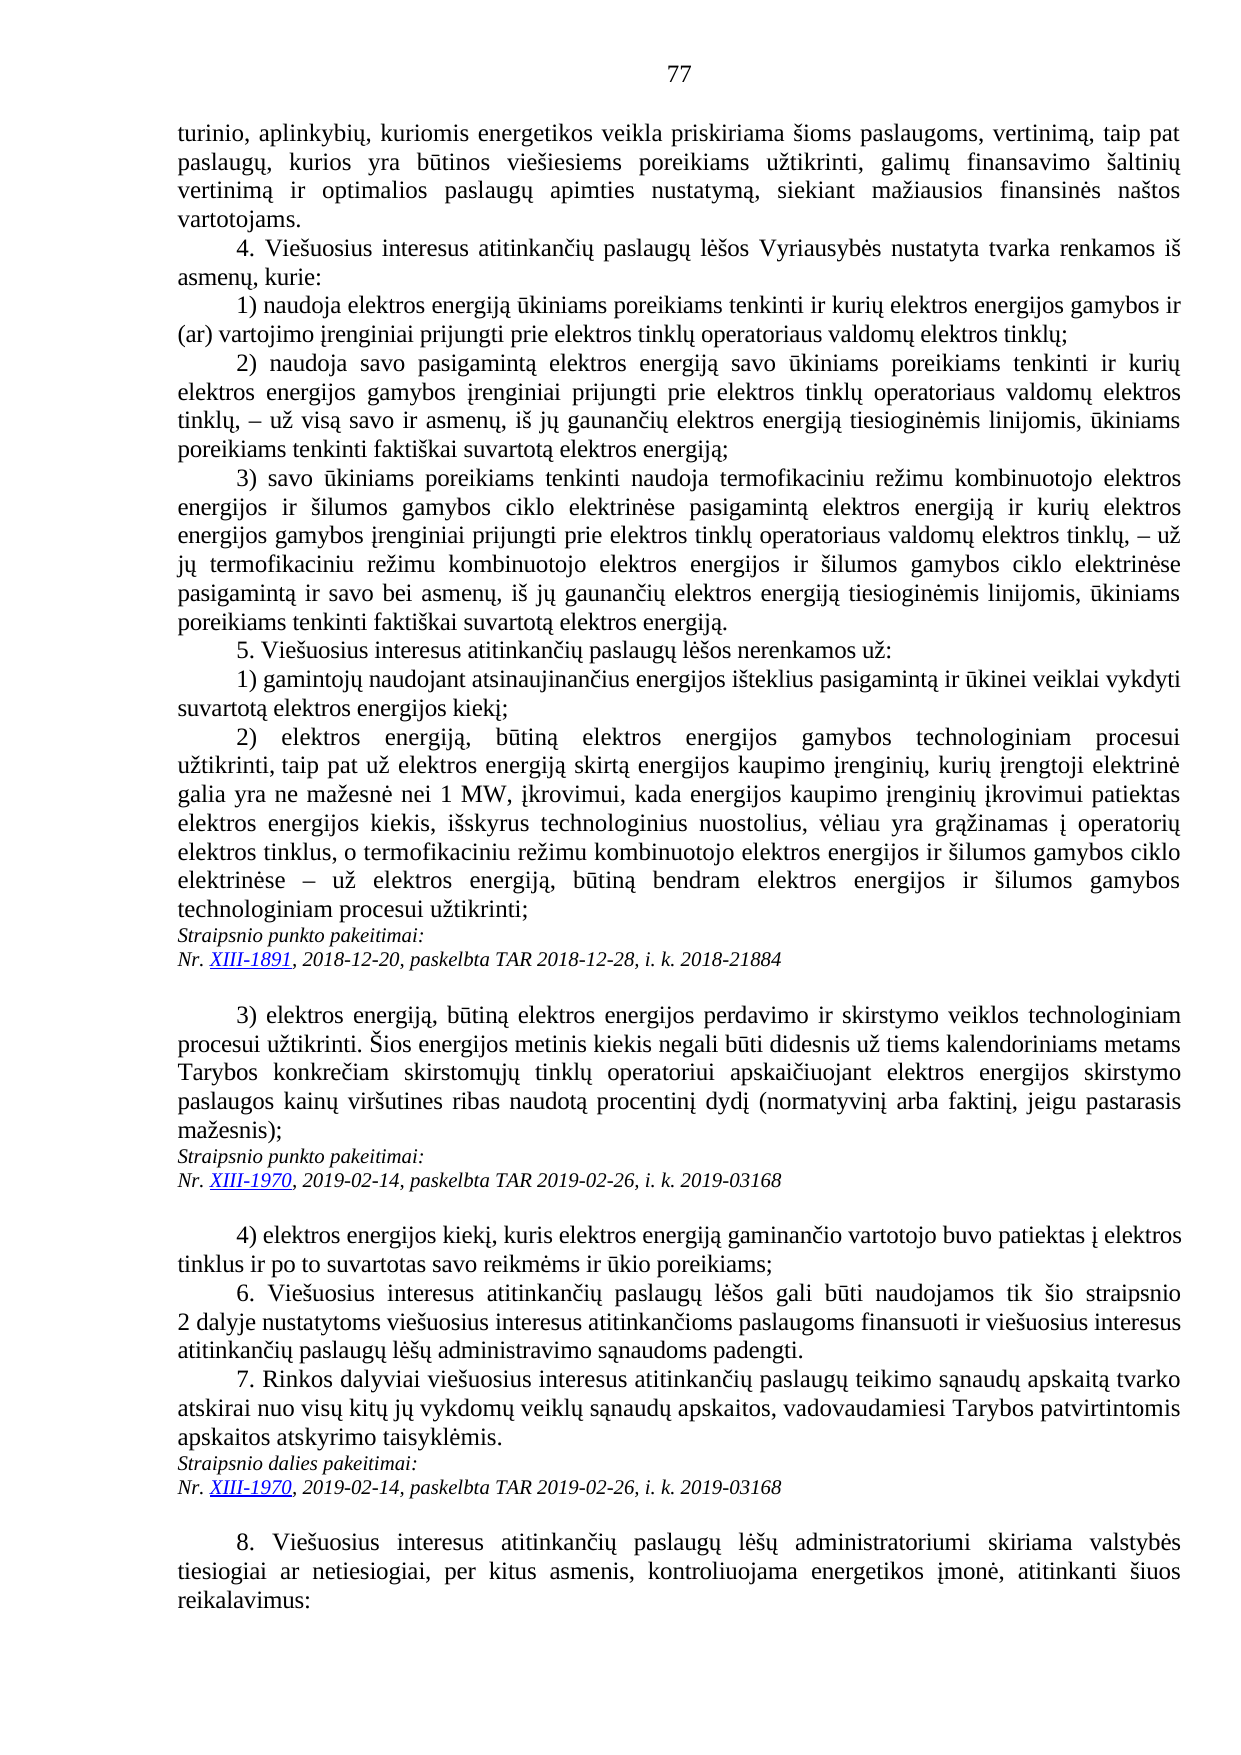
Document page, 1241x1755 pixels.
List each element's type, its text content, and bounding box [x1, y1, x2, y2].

text Nr. XIII-1891, 2018-12-20, paskelbta TAR 2018-12-28, i. k. 2018-21884 [177, 947, 1181, 971]
text 7. Rinkos dalyviai viešuosius interesus atitinkančių paslaugų teikimo sąnaudų apskaitą tvarko atskirai nuo visų kitų jų vykdomų veiklų sąnaudų apskaitos, vadovaudamiesi Tarybos patvirtintomis apskaitos atskyrimo taisyklėmis. [177, 1364, 1181, 1451]
text Straipsnio punkto pakeitimai: [177, 923, 1181, 947]
text Nr. XIII-1970, 2019-02-14, paskelbta TAR 2019-02-26, i. k. 2019-03168 [177, 1168, 1181, 1192]
text 2) naudoja savo pasigamintą elektros energiją savo ūkiniams poreikiams tenkinti ir kurių elektros energijos gamybos įrenginiai prijungti prie elektros tinklų operatoriaus valdomų elektros tinklų, – už visą savo ir asmenų, iš jų gaunančių elektros energiją tiesioginėmis linijomis, ūkiniams poreikiams tenkinti faktiškai suvartotą elektros energiją; [177, 348, 1181, 463]
text Straipsnio dalies pakeitimai: [177, 1451, 1181, 1475]
text 6. Viešuosius interesus atitinkančių paslaugų lėšos gali būti naudojamos tik šio straipsnio 2 dalyje nustatytoms viešuosius interesus atitinkančioms paslaugoms finansuoti ir viešuosius interesus atitinkančių paslaugų lėšų administravimo sąnaudoms padengti. [177, 1278, 1181, 1364]
text 5. Viešuosius interesus atitinkančių paslaugų lėšos nerenkamos už: [177, 636, 1181, 664]
text 4) elektros energijos kiekį, kuris elektros energiją gaminančio vartotojo buvo patiektas į elektros tinklus ir po to suvartotas savo reikmėms ir ūkio poreikiams; [177, 1221, 1181, 1278]
text 2) elektros energiją, būtiną elektros energijos gamybos technologiniam procesui užtikrinti, taip pat už elektros energiją skirtą energijos kaupimo įrenginių, kurių įrengtoji elektrinė galia yra ne mažesnė nei 1 MW, įkrovimui, kada energijos kaupimo įrenginių įkrovimui patiektas elektros energijos kiekis, išskyrus technologinius nuostolius, vėliau yra grąžinamas į operatorių elektros tinklus, o termofikaciniu režimu kombinuotojo elektros energijos ir šilumos gamybos ciklo elektrinėse – už elektros energiją, būtiną bendram elektros energijos ir šilumos gamybos technologiniam procesui užtikrinti; [177, 722, 1181, 923]
text 4. Viešuosius interesus atitinkančių paslaugų lėšos Vyriausybės nustatyta tvarka renkamos iš asmenų, kurie: [177, 233, 1181, 291]
text Straipsnio punkto pakeitimai: [177, 1144, 1181, 1168]
text turinio, aplinkybių, kuriomis energetikos veikla priskiriama šioms paslaugoms, vertinimą, taip pat paslaugų, kurios yra būtinos viešiesiems poreikiams užtikrinti, galimų finansavimo šaltinių vertinimą ir optimalios paslaugų apimties nustatymą, siekiant mažiausios finansinės naštos vartotojams. [177, 118, 1181, 233]
text 3) elektros energiją, būtiną elektros energijos perdavimo ir skirstymo veiklos technologiniam procesui užtikrinti. Šios energijos metinis kiekis negali būti didesnis už tiems kalendoriniams metams Tarybos konkrečiam skirstomųjų tinklų operatoriui apskaičiuojant elektros energijos skirstymo paslaugos kainų viršutines ribas naudotą procentinį dydį (normatyvinį arba faktinį, jeigu pastarasis mažesnis); [177, 1000, 1181, 1144]
text 1) gamintojų naudojant atsinaujinančius energijos išteklius pasigamintą ir ūkinei veiklai vykdyti suvartotą elektros energijos kiekį; [177, 664, 1181, 722]
text 3) savo ūkiniams poreikiams tenkinti naudoja termofikaciniu režimu kombinuotojo elektros energijos ir šilumos gamybos ciklo elektrinėse pasigamintą elektros energiją ir kurių elektros energijos gamybos įrenginiai prijungti prie elektros tinklų operatoriaus valdomų elektros tinklų, – už jų termofikaciniu režimu kombinuotojo elektros energijos ir šilumos gamybos ciklo elektrinėse pasigamintą ir savo bei asmenų, iš jų gaunančių elektros energiją tiesioginėmis linijomis, ūkiniams poreikiams tenkinti faktiškai suvartotą elektros energiją. [177, 463, 1181, 636]
text Nr. XIII-1970, 2019-02-14, paskelbta TAR 2019-02-26, i. k. 2019-03168 [177, 1475, 1181, 1499]
text 8. Viešuosius interesus atitinkančių paslaugų lėšų administratoriumi skiriama valstybės tiesiogiai ar netiesiogiai, per kitus asmenis, kontroliuojama energetikos įmonė, atitinkanti šiuos reikalavimus: [177, 1527, 1181, 1614]
text 1) naudoja elektros energiją ūkiniams poreikiams tenkinti ir kurių elektros energijos gamybos ir (ar) vartojimo įrenginiai prijungti prie elektros tinklų operatoriaus valdomų elektros tinklų; [177, 291, 1181, 348]
